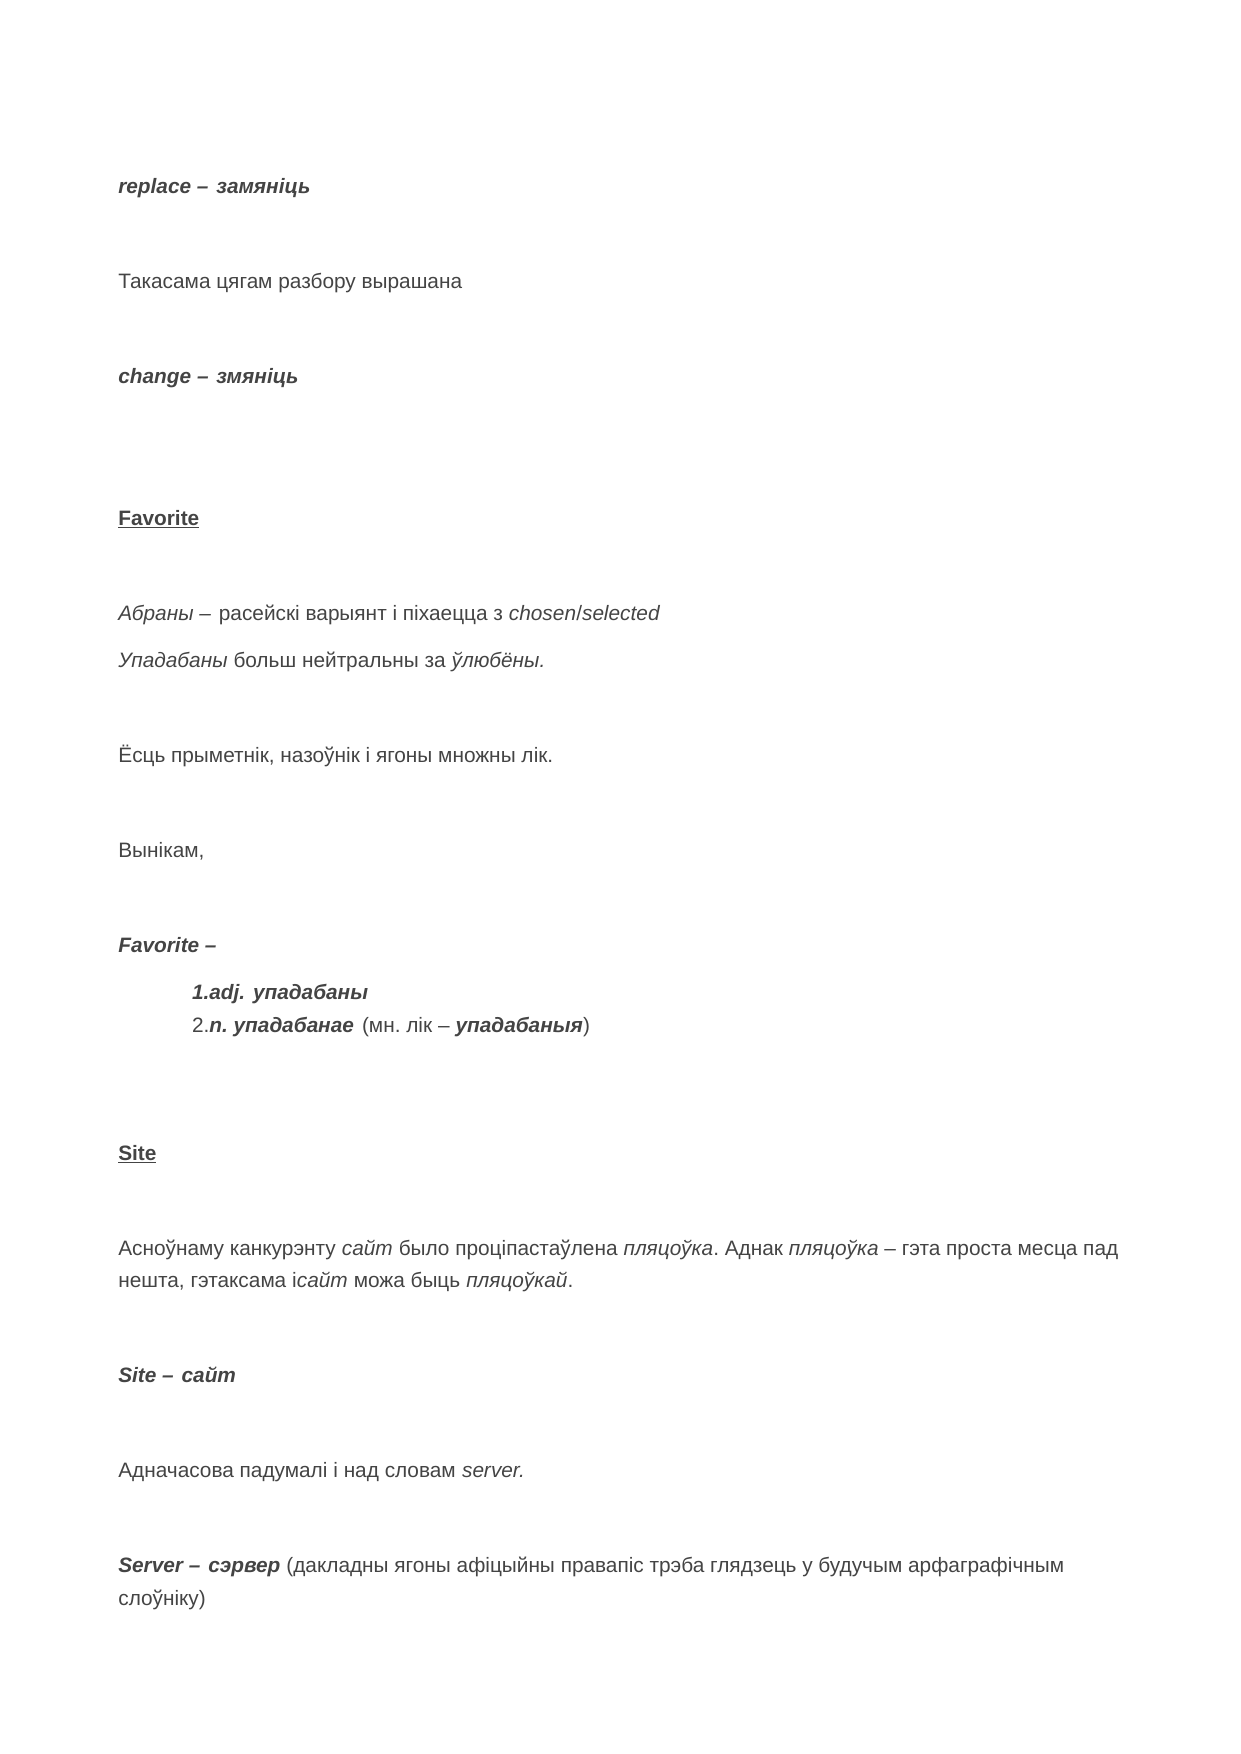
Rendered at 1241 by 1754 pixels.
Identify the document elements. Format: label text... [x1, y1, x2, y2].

text Site – сайт [118, 1354, 1122, 1387]
text Асноўнаму канкурэнту сайт было проціпастаўлена пляцоўка. Аднак пляцоўка – гэта проста месца пад нешта, гэтаксама ісайт можа быць пляцоўкай. [118, 1226, 1122, 1292]
text Site [118, 1132, 1122, 1164]
text Вынікам, [118, 829, 1122, 862]
text Абраны – расейскі варыянт і піхаецца з chosen/selected [118, 592, 1122, 625]
text change – змяніць [118, 355, 1122, 388]
text Favorite [118, 497, 1122, 530]
text Упадабаны больш нейтральны за ўлюбёны. [118, 639, 1122, 672]
text Такасама цягам разбору вырашана [118, 260, 1122, 293]
text Ёсць прыметнік, назоўнік і ягоны множны лік. [118, 734, 1122, 767]
text Server – сэрвер (дакладны ягоны афіцыйны правапіс трэба глядзець у будучым арфаграфічным слоўніку) [118, 1544, 1122, 1609]
text replace – замяніць [118, 166, 1122, 198]
list adj. упадабаны [118, 971, 1122, 1004]
text Favorite – [118, 924, 1122, 957]
text Адначасова падумалі і над словам server. [118, 1449, 1122, 1482]
list n. упадабанае (мн. лік – упадабаныя) [118, 1004, 1122, 1037]
